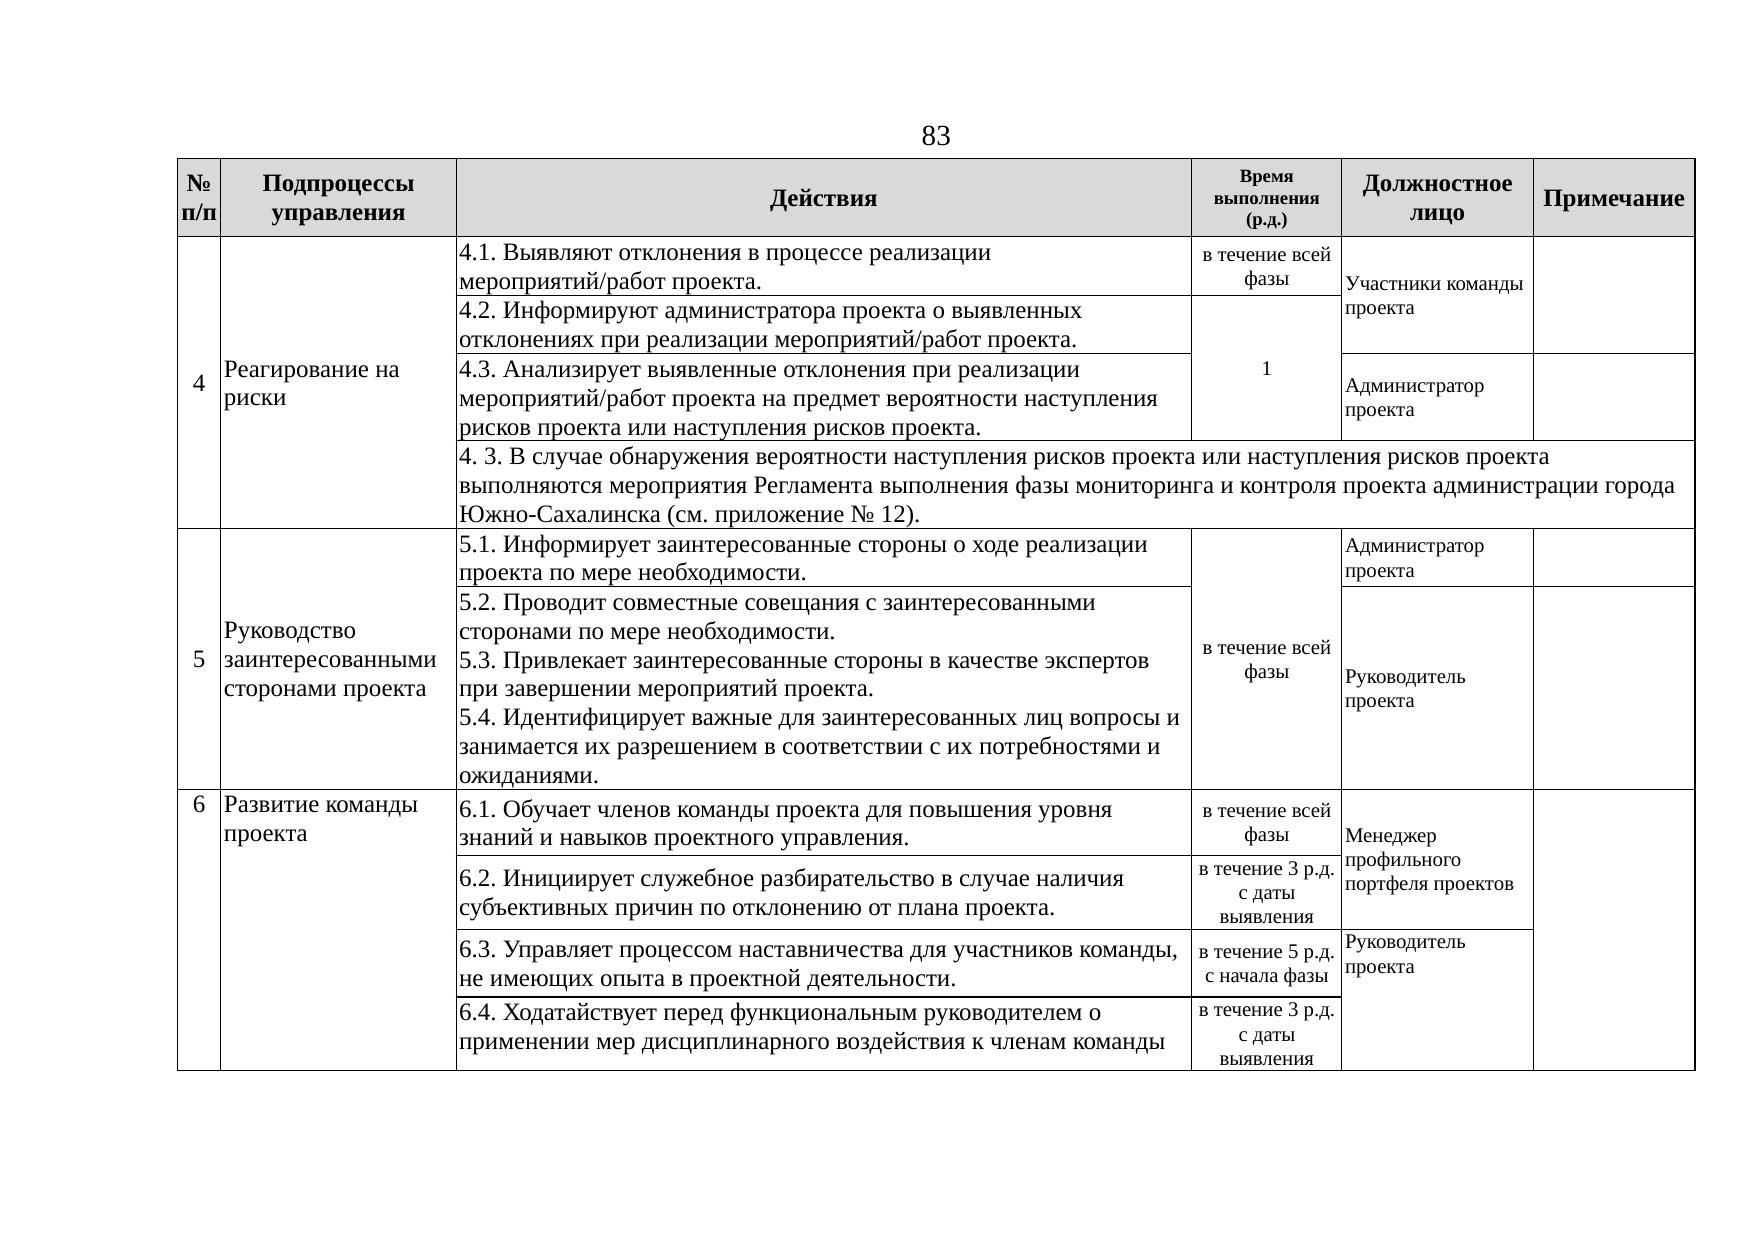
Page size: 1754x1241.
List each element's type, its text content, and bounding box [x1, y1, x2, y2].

table_cell [1534, 587, 1694, 788]
table_cell Развитие команды проекта [221, 790, 456, 1069]
table_header № п/п [178, 159, 220, 236]
table_cell Администратор проекта [1342, 529, 1533, 586]
table_cell 5 [178, 529, 220, 788]
table_cell 4.2. Информируют администратора проекта о выявленных отклонениях при реализации мероприятий/работ проекта. [457, 296, 1191, 353]
table_cell 4.1. Выявляют отклонения в процессе реализации мероприятий/работ проекта. [457, 237, 1191, 294]
table_cell Руководитель проекта [1342, 587, 1533, 788]
table_header Должностное лицо [1342, 159, 1533, 236]
table_cell в течение всей фазы [1192, 237, 1341, 294]
table_cell 1 [1192, 296, 1341, 440]
table_cell 4.3. Анализирует выявленные отклонения при реализации мероприятий/работ проекта на предмет вероятности наступления рисков проекта или наступления рисков проекта. [457, 354, 1191, 440]
table_cell 6 [178, 790, 220, 1069]
table_cell в течение 3 р.д. с даты выявления [1192, 856, 1341, 928]
table_cell 4 [178, 237, 220, 528]
table_cell 6.3. Управляет процессом наставничества для участников команды, не имеющих опыта в проектной деятельности. [457, 930, 1191, 996]
table_header Время выполнения (р.д.) [1192, 159, 1341, 236]
table_cell Руководство заинтересованными сторонами проекта [221, 529, 456, 788]
table_cell [1534, 790, 1694, 1069]
table_header Примечание [1534, 159, 1694, 236]
table_cell [1534, 237, 1694, 353]
table_cell 6.1. Обучает членов команды проекта для повышения уровня знаний и навыков проектного управления. [457, 790, 1191, 855]
table_cell 6.4. Ходатайствует перед функциональным руководителем о применении мер дисциплинарного воздействия к членам команды [457, 998, 1191, 1069]
table_header Действия [457, 159, 1191, 236]
table_cell в течение 3 р.д. с даты выявления [1192, 998, 1341, 1069]
table_cell Менеджер профильного портфеля проектов [1342, 790, 1533, 928]
table_header Подпроцессы управления [221, 159, 456, 236]
table_cell [1534, 529, 1694, 586]
table_cell 5.2. Проводит совместные совещания с заинтересованными сторонами по мере необходимости. 5.3. Привлекает заинтересованные стороны в качестве экспертов при завершении мероприятий проекта. 5.4. Идентифицирует важные для заинтересованных лиц вопросы и занимается их разрешением в соответствии с их потребностями и ожиданиями. [457, 587, 1191, 788]
table_cell в течение 5 р.д. с начала фазы [1192, 930, 1341, 996]
table_cell Руководитель проекта [1342, 930, 1533, 1069]
table_cell 4. 3. В случае обнаружения вероятности наступления рисков проекта или наступления рисков проекта выполняются мероприятия Регламента выполнения фазы мониторинга и контроля проекта администрации города Южно-Сахалинска (см. приложение № 12). [457, 441, 1694, 528]
table_cell Реагирование на риски [221, 237, 456, 528]
table_cell в течение всей фазы [1192, 790, 1341, 855]
table_cell [1534, 354, 1694, 440]
table_cell 5.1. Информирует заинтересованные стороны о ходе реализации проекта по мере необходимости. [457, 529, 1191, 586]
table_cell Участники команды проекта [1342, 237, 1533, 353]
table_cell Администратор проекта [1342, 354, 1533, 440]
table_cell в течение всей фазы [1192, 529, 1341, 788]
table_cell 6.2. Инициирует служебное разбирательство в случае наличия субъективных причин по отклонению от плана проекта. [457, 856, 1191, 928]
